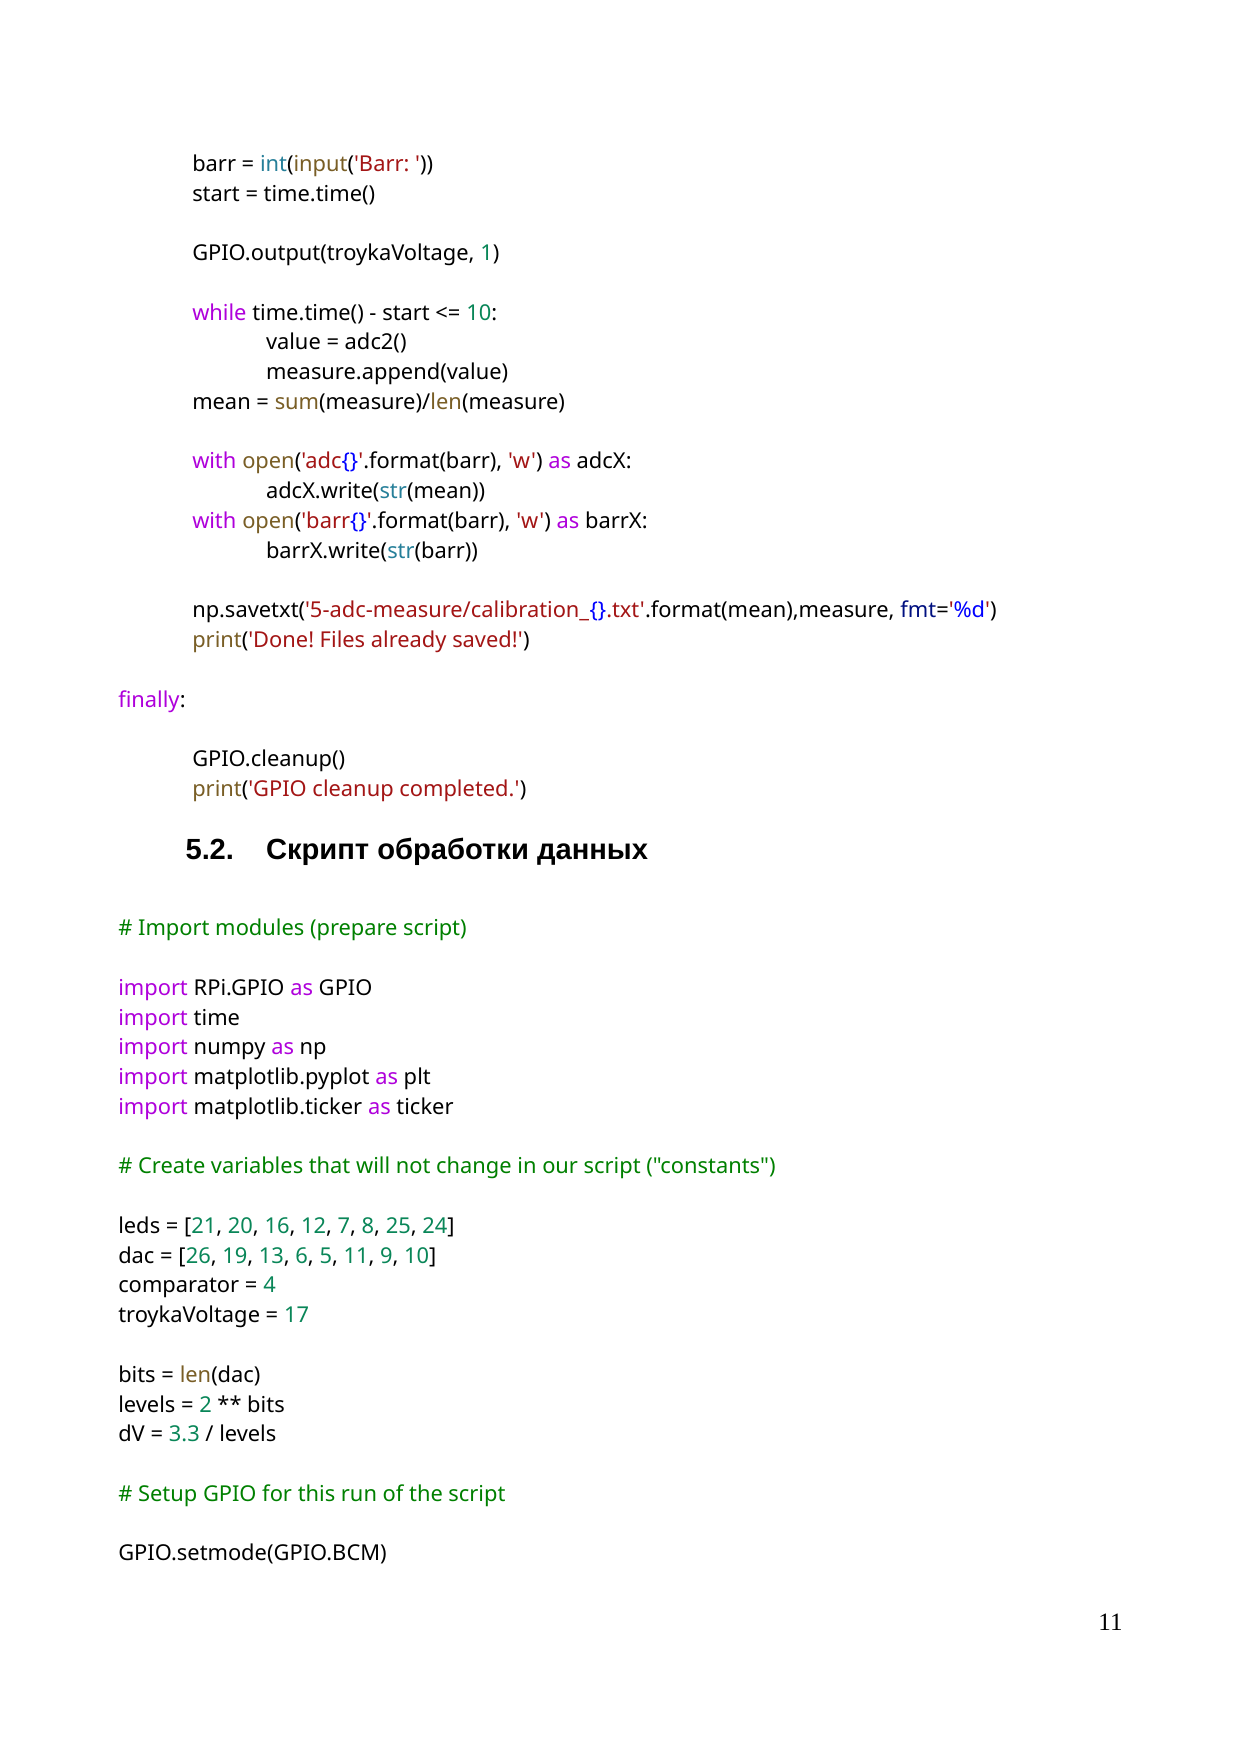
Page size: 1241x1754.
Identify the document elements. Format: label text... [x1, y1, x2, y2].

text print('Done! Files already saved!') [118, 624, 1122, 654]
text adcX.write(str(mean)) [118, 475, 1122, 505]
text with open('adc{}'.format(barr), 'w') as adcX: [118, 445, 1122, 475]
text np.savetxt('5-adc-measure/calibration_{}.txt'.format(mean),measure, fmt='%d') [118, 594, 1122, 624]
text # Setup GPIO for this run of the script [118, 1478, 1122, 1508]
text value = adc2() [118, 326, 1122, 356]
text GPIO.output(troykaVoltage, 1) [118, 237, 1122, 267]
text import matplotlib.pyplot as plt [118, 1061, 1122, 1091]
text while time.time() - start <= 10: [118, 297, 1122, 326]
text GPIO.cleanup() [118, 743, 1122, 773]
text GPIO.setmode(GPIO.BCM) [118, 1537, 1122, 1567]
text dac = [26, 19, 13, 6, 5, 11, 9, 10] [118, 1240, 1122, 1269]
text mean = sum(measure)/len(measure) [118, 386, 1122, 416]
text barr = int(input('Barr: ')) [118, 148, 1122, 178]
text start = time.time() [118, 178, 1122, 207]
text import numpy as np [118, 1031, 1122, 1061]
text bits = len(dac) [118, 1359, 1122, 1388]
text import RPi.GPIO as GPIO [118, 972, 1122, 1001]
text with open('barr{}'.format(barr), 'w') as barrX: [118, 505, 1122, 535]
text comparator = 4 [118, 1269, 1122, 1299]
subtitle Скрипт обработки данных [118, 832, 1122, 866]
text finally: [118, 684, 1122, 713]
text levels = 2 ** bits [118, 1388, 1122, 1418]
text # Create variables that will not change in our script ("constants") [118, 1150, 1122, 1180]
text # Import modules (prepare script) [118, 912, 1122, 942]
text import matplotlib.ticker as ticker [118, 1091, 1122, 1121]
text barrX.write(str(barr)) [118, 535, 1122, 564]
text measure.append(value) [118, 356, 1122, 386]
text leds = [21, 20, 16, 12, 7, 8, 25, 24] [118, 1210, 1122, 1240]
text troykaVoltage = 17 [118, 1299, 1122, 1329]
text import time [118, 1001, 1122, 1031]
text print('GPIO cleanup completed.') [118, 773, 1122, 803]
text dV = 3.3 / levels [118, 1418, 1122, 1448]
